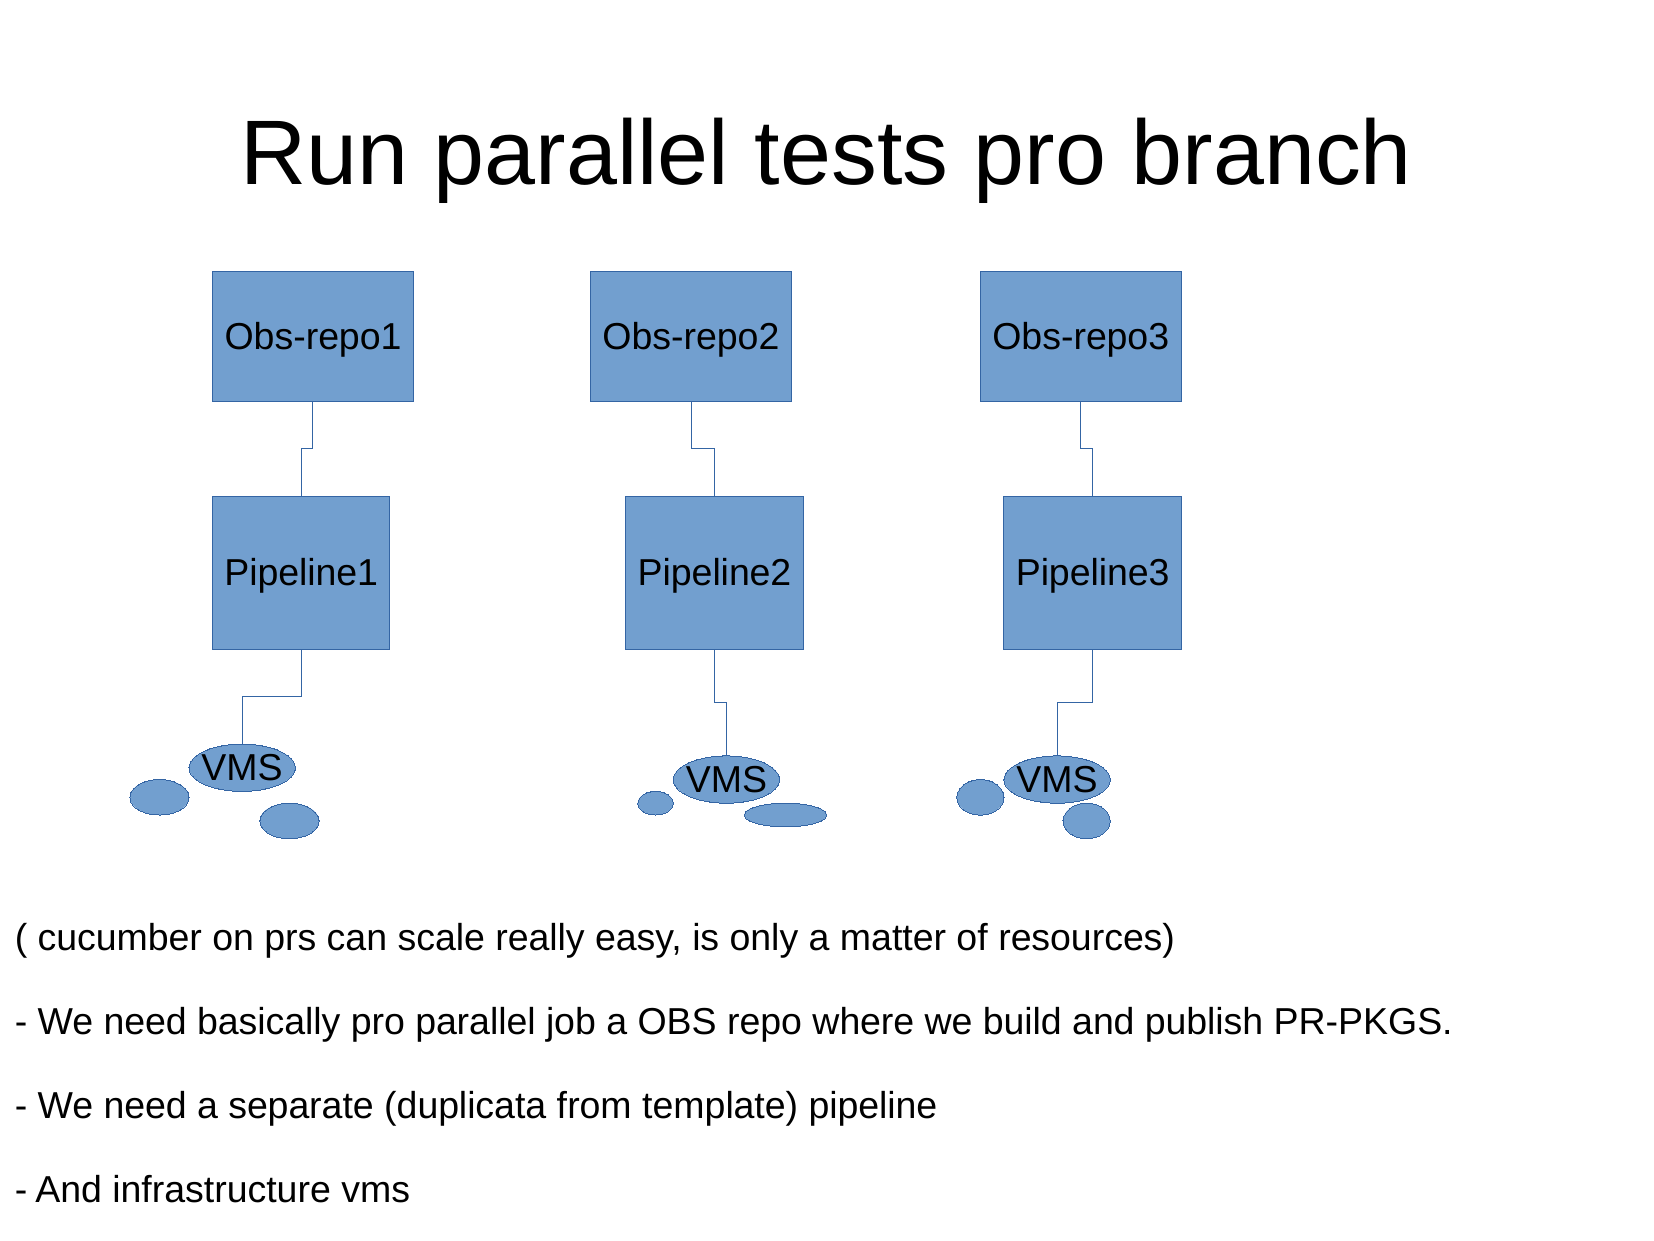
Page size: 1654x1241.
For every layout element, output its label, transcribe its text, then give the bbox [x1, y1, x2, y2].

text_box Pipeline3 [1003, 496, 1182, 650]
text_box ( cucumber on prs can scale really easy, is only a matter of resources) - We need basically pro parallel job a OBS repo where we build and publish PR-PKGS. - We need a separate (duplicata from template) pipeline - And infrastructure vms [0, 909, 1571, 1241]
text_box Obs-repo3 [980, 271, 1182, 402]
text_box VMS [188, 744, 296, 792]
text_box [129, 779, 190, 816]
text_box Pipeline2 [625, 496, 804, 650]
text_box VMS [673, 755, 780, 804]
text_box Obs-repo2 [590, 271, 792, 402]
text_box [637, 791, 674, 816]
text_box [956, 779, 1005, 816]
text_box VMS [1003, 755, 1111, 804]
text_box Obs-repo1 [212, 271, 414, 402]
text_box [744, 803, 827, 827]
text_box [259, 803, 320, 839]
text_box Pipeline1 [212, 496, 390, 650]
title Run parallel tests pro branch [82, 49, 1571, 257]
text_box [1062, 803, 1111, 839]
